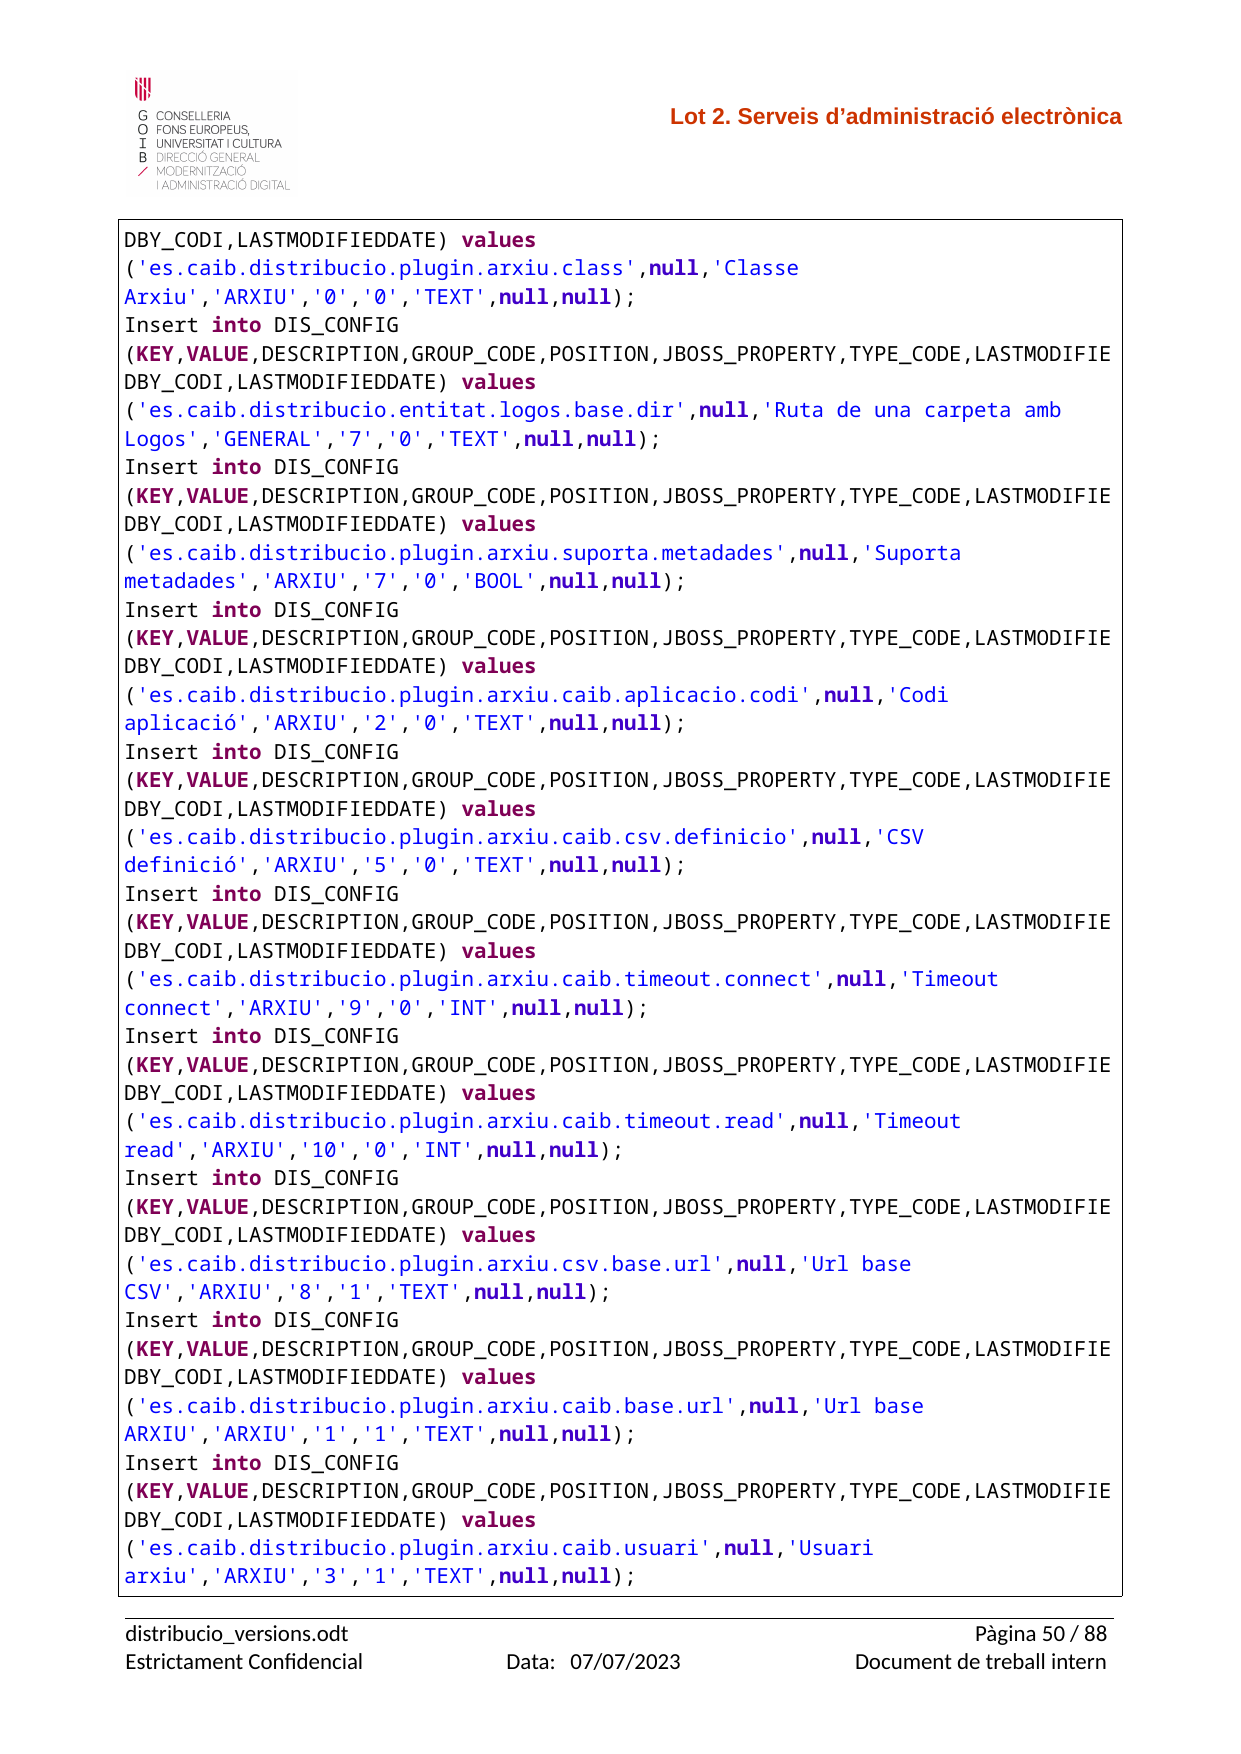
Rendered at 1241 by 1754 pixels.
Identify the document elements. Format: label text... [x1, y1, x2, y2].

table_header DBY_CODI,LASTMODIFIEDDATE) values ('es.caib.distribucio.plugin.arxiu.class',null,'Classe Arxiu','ARXIU','0','0','TEXT',null,null); Insert into DIS_CONFIG (KEY,VALUE,DESCRIPTION,GROUP_CODE,POSITION,JBOSS_PROPERTY,TYPE_CODE,LASTMODIFIEDBY_CODI,LASTMODIFIEDDATE) values ('es.caib.distribucio.entitat.logos.base.dir',null,'Ruta de una carpeta amb Logos','GENERAL','7','0','TEXT',null,null); Insert into DIS_CONFIG (KEY,VALUE,DESCRIPTION,GROUP_CODE,POSITION,JBOSS_PROPERTY,TYPE_CODE,LASTMODIFIEDBY_CODI,LASTMODIFIEDDATE) values ('es.caib.distribucio.plugin.arxiu.suporta.metadades',null,'Suporta metadades','ARXIU','7','0','BOOL',null,null); Insert into DIS_CONFIG (KEY,VALUE,DESCRIPTION,GROUP_CODE,POSITION,JBOSS_PROPERTY,TYPE_CODE,LASTMODIFIEDBY_CODI,LASTMODIFIEDDATE) values ('es.caib.distribucio.plugin.arxiu.caib.aplicacio.codi',null,'Codi aplicació','ARXIU','2','0','TEXT',null,null); Insert into DIS_CONFIG (KEY,VALUE,DESCRIPTION,GROUP_CODE,POSITION,JBOSS_PROPERTY,TYPE_CODE,LASTMODIFIEDBY_CODI,LASTMODIFIEDDATE) values ('es.caib.distribucio.plugin.arxiu.caib.csv.definicio',null,'CSV definició','ARXIU','5','0','TEXT',null,null); Insert into DIS_CONFIG (KEY,VALUE,DESCRIPTION,GROUP_CODE,POSITION,JBOSS_PROPERTY,TYPE_CODE,LASTMODIFIEDBY_CODI,LASTMODIFIEDDATE) values ('es.caib.distribucio.plugin.arxiu.caib.timeout.connect',null,'Timeout connect','ARXIU','9','0','INT',null,null); Insert into DIS_CONFIG (KEY,VALUE,DESCRIPTION,GROUP_CODE,POSITION,JBOSS_PROPERTY,TYPE_CODE,LASTMODIFIEDBY_CODI,LASTMODIFIEDDATE) values ('es.caib.distribucio.plugin.arxiu.caib.timeout.read',null,'Timeout read','ARXIU','10','0','INT',null,null); Insert into DIS_CONFIG (KEY,VALUE,DESCRIPTION,GROUP_CODE,POSITION,JBOSS_PROPERTY,TYPE_CODE,LASTMODIFIEDBY_CODI,LASTMODIFIEDDATE) values ('es.caib.distribucio.plugin.arxiu.csv.base.url',null,'Url base CSV','ARXIU','8','1','TEXT',null,null); Insert into DIS_CONFIG (KEY,VALUE,DESCRIPTION,GROUP_CODE,POSITION,JBOSS_PROPERTY,TYPE_CODE,LASTMODIFIEDBY_CODI,LASTMODIFIEDDATE) values ('es.caib.distribucio.plugin.arxiu.caib.base.url',null,'Url base ARXIU','ARXIU','1','1','TEXT',null,null); Insert into DIS_CONFIG (KEY,VALUE,DESCRIPTION,GROUP_CODE,POSITION,JBOSS_PROPERTY,TYPE_CODE,LASTMODIFIEDBY_CODI,LASTMODIFIEDDATE) values ('es.caib.distribucio.plugin.arxiu.caib.usuari',null,'Usuari arxiu','ARXIU','3','1','TEXT',null,null); [119, 220, 1122, 1596]
picture [126, 70, 299, 197]
